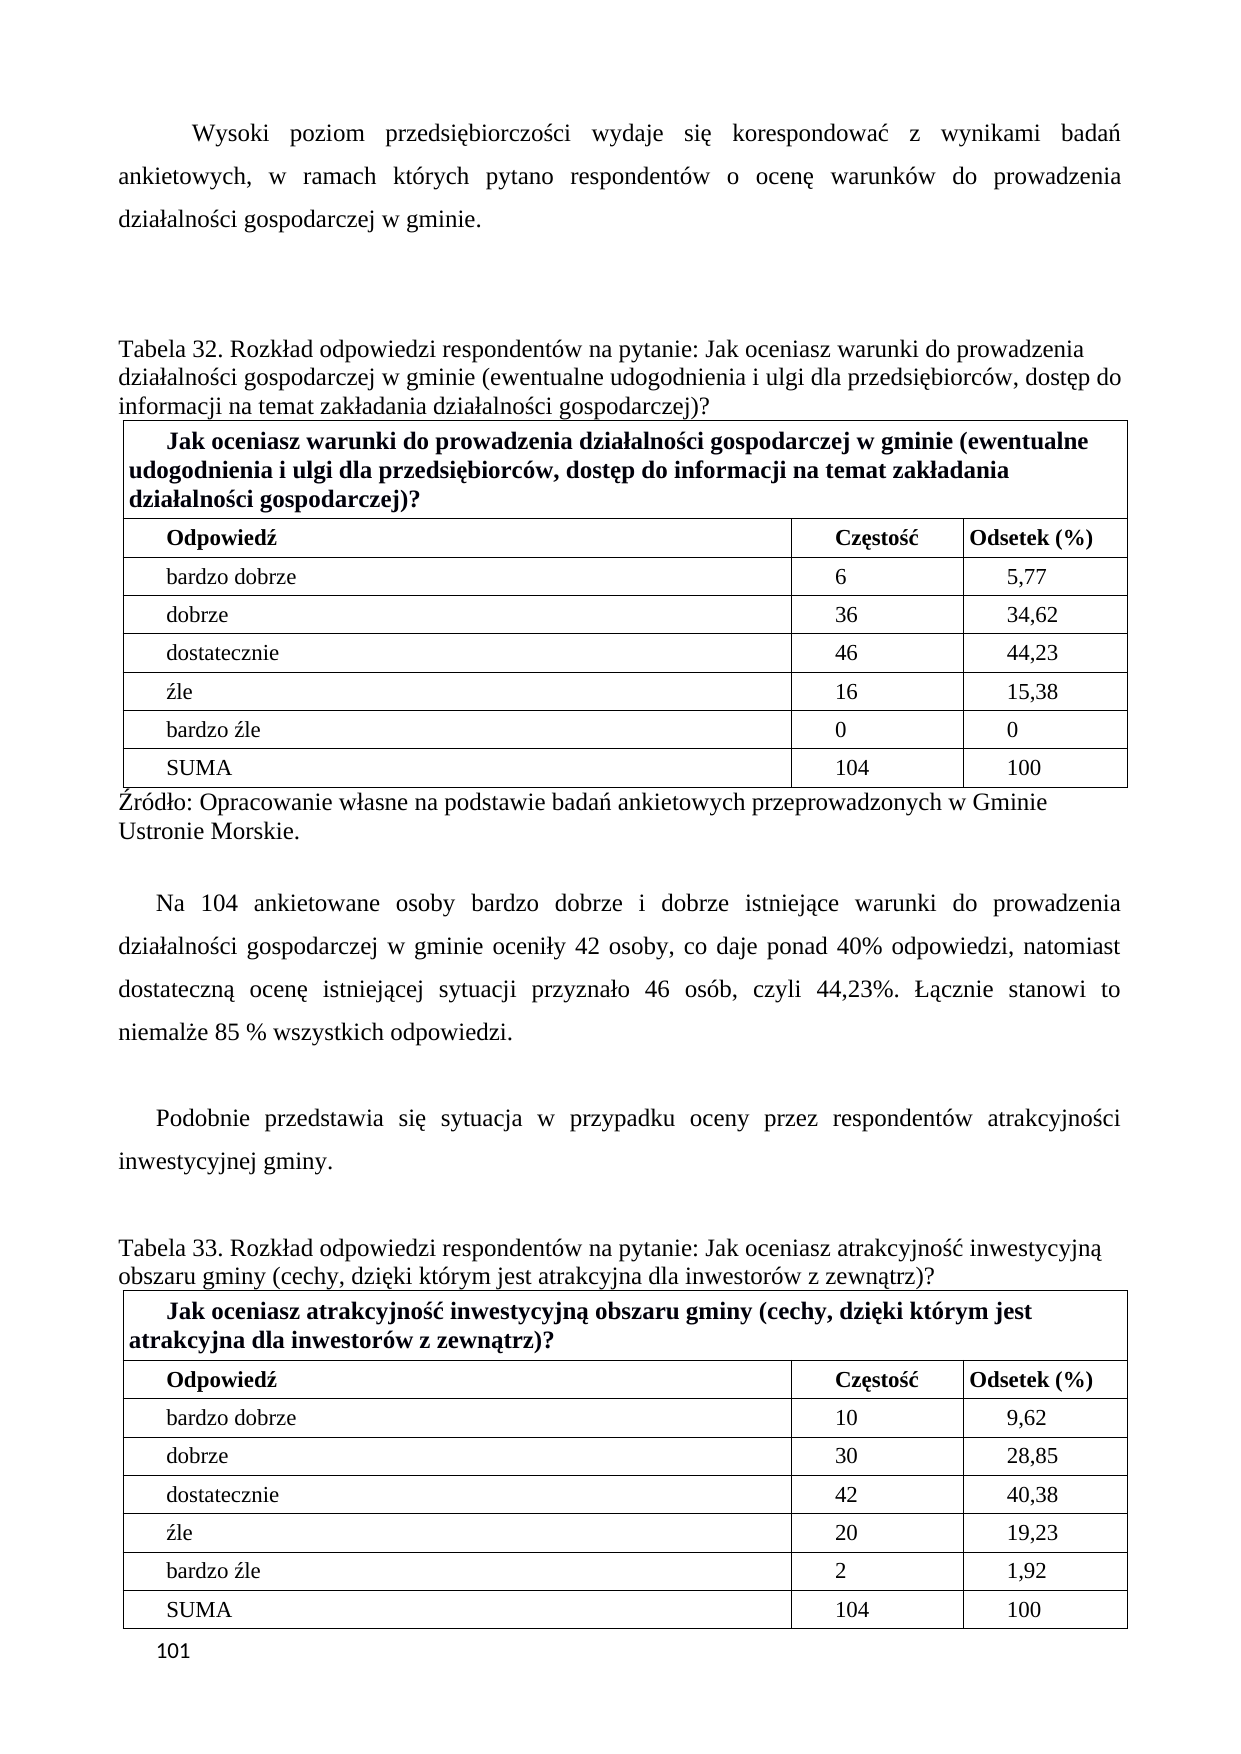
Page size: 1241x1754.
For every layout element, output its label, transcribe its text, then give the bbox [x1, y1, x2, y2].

table_cell 0 [964, 711, 1127, 748]
table_cell 2 [792, 1553, 963, 1590]
table_cell 104 [792, 749, 963, 787]
table_cell 100 [964, 749, 1127, 787]
table_cell bardzo dobrze [124, 1399, 791, 1436]
table_cell 6 [792, 558, 963, 595]
table_cell 9,62 [964, 1399, 1127, 1436]
table_cell 16 [792, 673, 963, 710]
table_header Jak oceniasz warunki do prowadzenia działalności gospodarczej w gminie (ewentualne udogodnienia i ulgi dla przedsiębiorców, dostęp do informacji na temat zakładania działalności gospodarczej)? [124, 421, 1127, 518]
table_cell SUMA [124, 1591, 791, 1628]
table_cell Częstość [792, 1361, 963, 1398]
table_cell dostatecznie [124, 1476, 791, 1513]
table_cell źle [124, 1514, 791, 1551]
table_cell bardzo źle [124, 1553, 791, 1590]
table_cell dostatecznie [124, 634, 791, 672]
table_cell dobrze [124, 1438, 791, 1475]
text Wysoki poziom przedsiębiorczości wydaje się korespondować z wynikami badań ankietowych, w ramach których pytano respondentów o ocenę warunków do prowadzenia działalności gospodarczej w gminie. [118, 118, 1122, 233]
table_cell bardzo dobrze [124, 558, 791, 595]
table_cell 44,23 [964, 634, 1127, 672]
table_cell 100 [964, 1591, 1127, 1628]
table_cell bardzo źle [124, 711, 791, 748]
text Źródło: Opracowanie własne na podstawie badań ankietowych przeprowadzonych w Gminie Ustronie Morskie. [118, 787, 1122, 844]
table_header Jak oceniasz atrakcyjność inwestycyjną obszaru gminy (cechy, dzięki którym jest atrakcyjna dla inwestorów z zewnątrz)? [124, 1291, 1127, 1360]
table_cell 15,38 [964, 673, 1127, 710]
table_cell Częstość [792, 519, 963, 557]
table_cell 30 [792, 1438, 963, 1475]
table_cell 20 [792, 1514, 963, 1551]
table_cell Odpowiedź [124, 1361, 791, 1398]
table_cell Odsetek (%) [964, 1361, 1127, 1398]
table_cell Odsetek (%) [964, 519, 1127, 557]
table_cell 46 [792, 634, 963, 672]
table_cell dobrze [124, 596, 791, 633]
text Na 104 ankietowane osoby bardzo dobrze i dobrze istniejące warunki do prowadzenia działalności gospodarczej w gminie oceniły 42 osoby, co daje ponad 40% odpowiedzi, natomiast dostateczną ocenę istniejącej sytuacji przyznało 46 osób, czyli 44,23%. Łącznie stanowi to niemalże 85 % wszystkich odpowiedzi. [118, 888, 1122, 1046]
table_cell 28,85 [964, 1438, 1127, 1475]
table_cell 34,62 [964, 596, 1127, 633]
table_cell 40,38 [964, 1476, 1127, 1513]
table_cell SUMA [124, 749, 791, 787]
table_cell Odpowiedź [124, 519, 791, 557]
table_cell 36 [792, 596, 963, 633]
table_cell źle [124, 673, 791, 710]
table_cell 104 [792, 1591, 963, 1628]
table_cell 10 [792, 1399, 963, 1436]
table_cell 19,23 [964, 1514, 1127, 1551]
text Tabela 33. Rozkład odpowiedzi respondentów na pytanie: Jak oceniasz atrakcyjność inwestycyjną obszaru gminy (cechy, dzięki którym jest atrakcyjna dla inwestorów z zewnątrz)? [118, 1233, 1122, 1290]
text Podobnie przedstawia się sytuacja w przypadku oceny przez respondentów atrakcyjności inwestycyjnej gminy. [118, 1103, 1122, 1175]
text Tabela 32. Rozkład odpowiedzi respondentów na pytanie: Jak oceniasz warunki do prowadzenia działalności gospodarczej w gminie (ewentualne udogodnienia i ulgi dla przedsiębiorców, dostęp do informacji na temat zakładania działalności gospodarczej)? [118, 334, 1122, 420]
table_cell 1,92 [964, 1553, 1127, 1590]
table_cell 5,77 [964, 558, 1127, 595]
table_cell 42 [792, 1476, 963, 1513]
table_cell 0 [792, 711, 963, 748]
